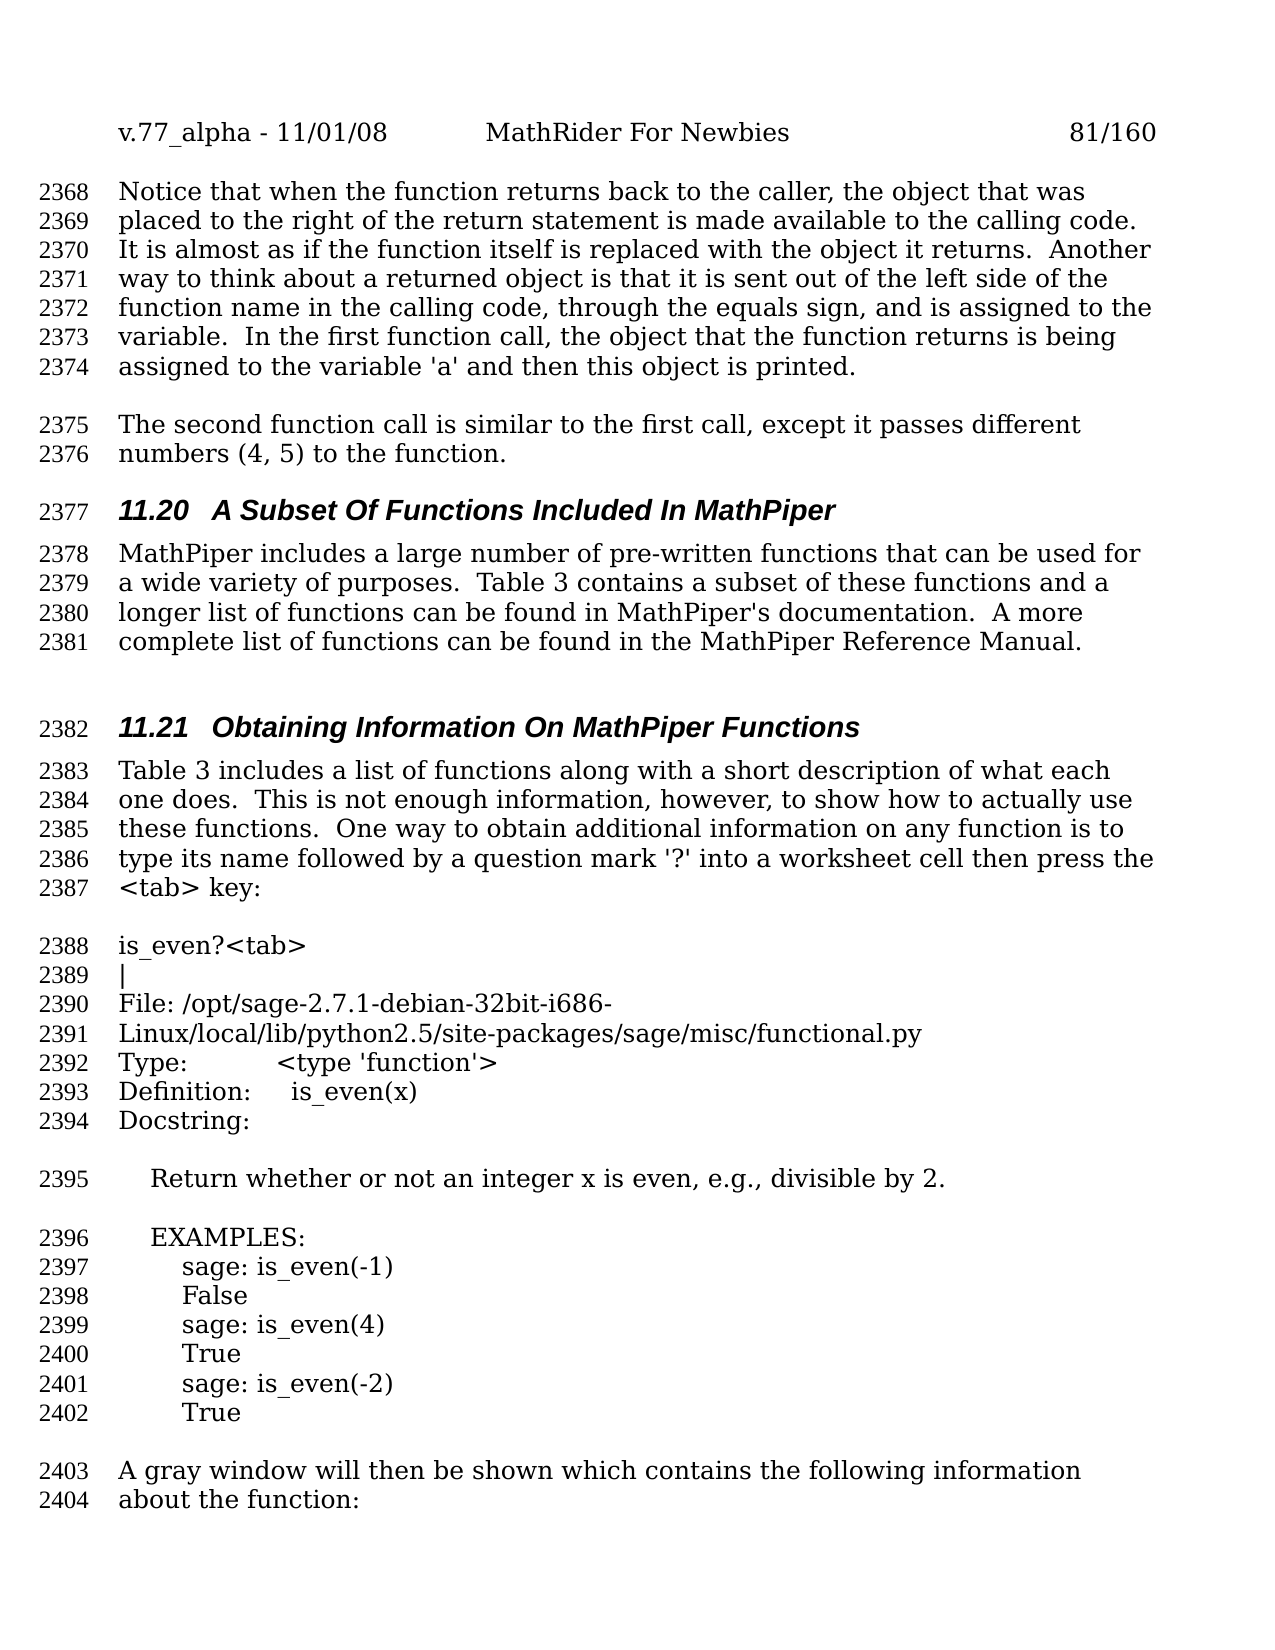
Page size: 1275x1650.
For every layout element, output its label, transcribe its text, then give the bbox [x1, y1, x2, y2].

text True [118, 1340, 1157, 1369]
subtitle Obtaining Information On MathPiper Functions [118, 710, 1157, 744]
text Return whether or not an integer x is even, e.g., divisible by 2. [118, 1165, 1157, 1194]
text MathPiper includes a large number of pre-written functions that can be used for a wide variety of purposes. Table 3 contains a subset of these functions and a longer list of functions can be found in MathPiper's documentation. A more complete list of functions can be found in the MathPiper Reference Manual. [118, 539, 1157, 656]
text False [118, 1281, 1157, 1311]
text sage: is_even(4) [118, 1311, 1157, 1340]
text sage: is_even(-2) [118, 1369, 1157, 1398]
text Notice that when the function returns back to the caller, the object that was placed to the right of the return statement is made available to the calling code. It is almost as if the function itself is replaced with the object it returns. Another way to think about a returned object is that it is sent out of the left side of the function name in the calling code, through the equals sign, and is assigned to the variable. In the first function call, the object that the function returns is being assigned to the variable 'a' and then this object is printed. [118, 177, 1157, 381]
text Docstring: [118, 1106, 1157, 1136]
text sage: is_even(-1) [118, 1252, 1157, 1281]
text | [118, 961, 1157, 990]
text is_even?<tab> [118, 931, 1157, 961]
text Type: <type 'function'> [118, 1048, 1157, 1077]
text Definition: is_even(x) [118, 1077, 1157, 1106]
text The second function call is similar to the first call, except it passes different numbers (4, 5) to the function. [118, 410, 1157, 468]
text File: /opt/sage-2.7.1-debian-32bit-i686- [118, 990, 1157, 1019]
text Linux/local/lib/python2.5/site-packages/sage/misc/functional.py [118, 1019, 1157, 1048]
subtitle A Subset Of Functions Included In MathPiper [118, 493, 1157, 527]
text Table 3 includes a list of functions along with a short description of what each one does. This is not enough information, however, to show how to actually use these functions. One way to obtain additional information on any function is to type its name followed by a question mark '?' into a worksheet cell then press the <tab> key: [118, 756, 1157, 902]
text A gray window will then be shown which contains the following information about the function: [118, 1456, 1157, 1515]
text EXAMPLES: [118, 1223, 1157, 1252]
text True [118, 1398, 1157, 1427]
